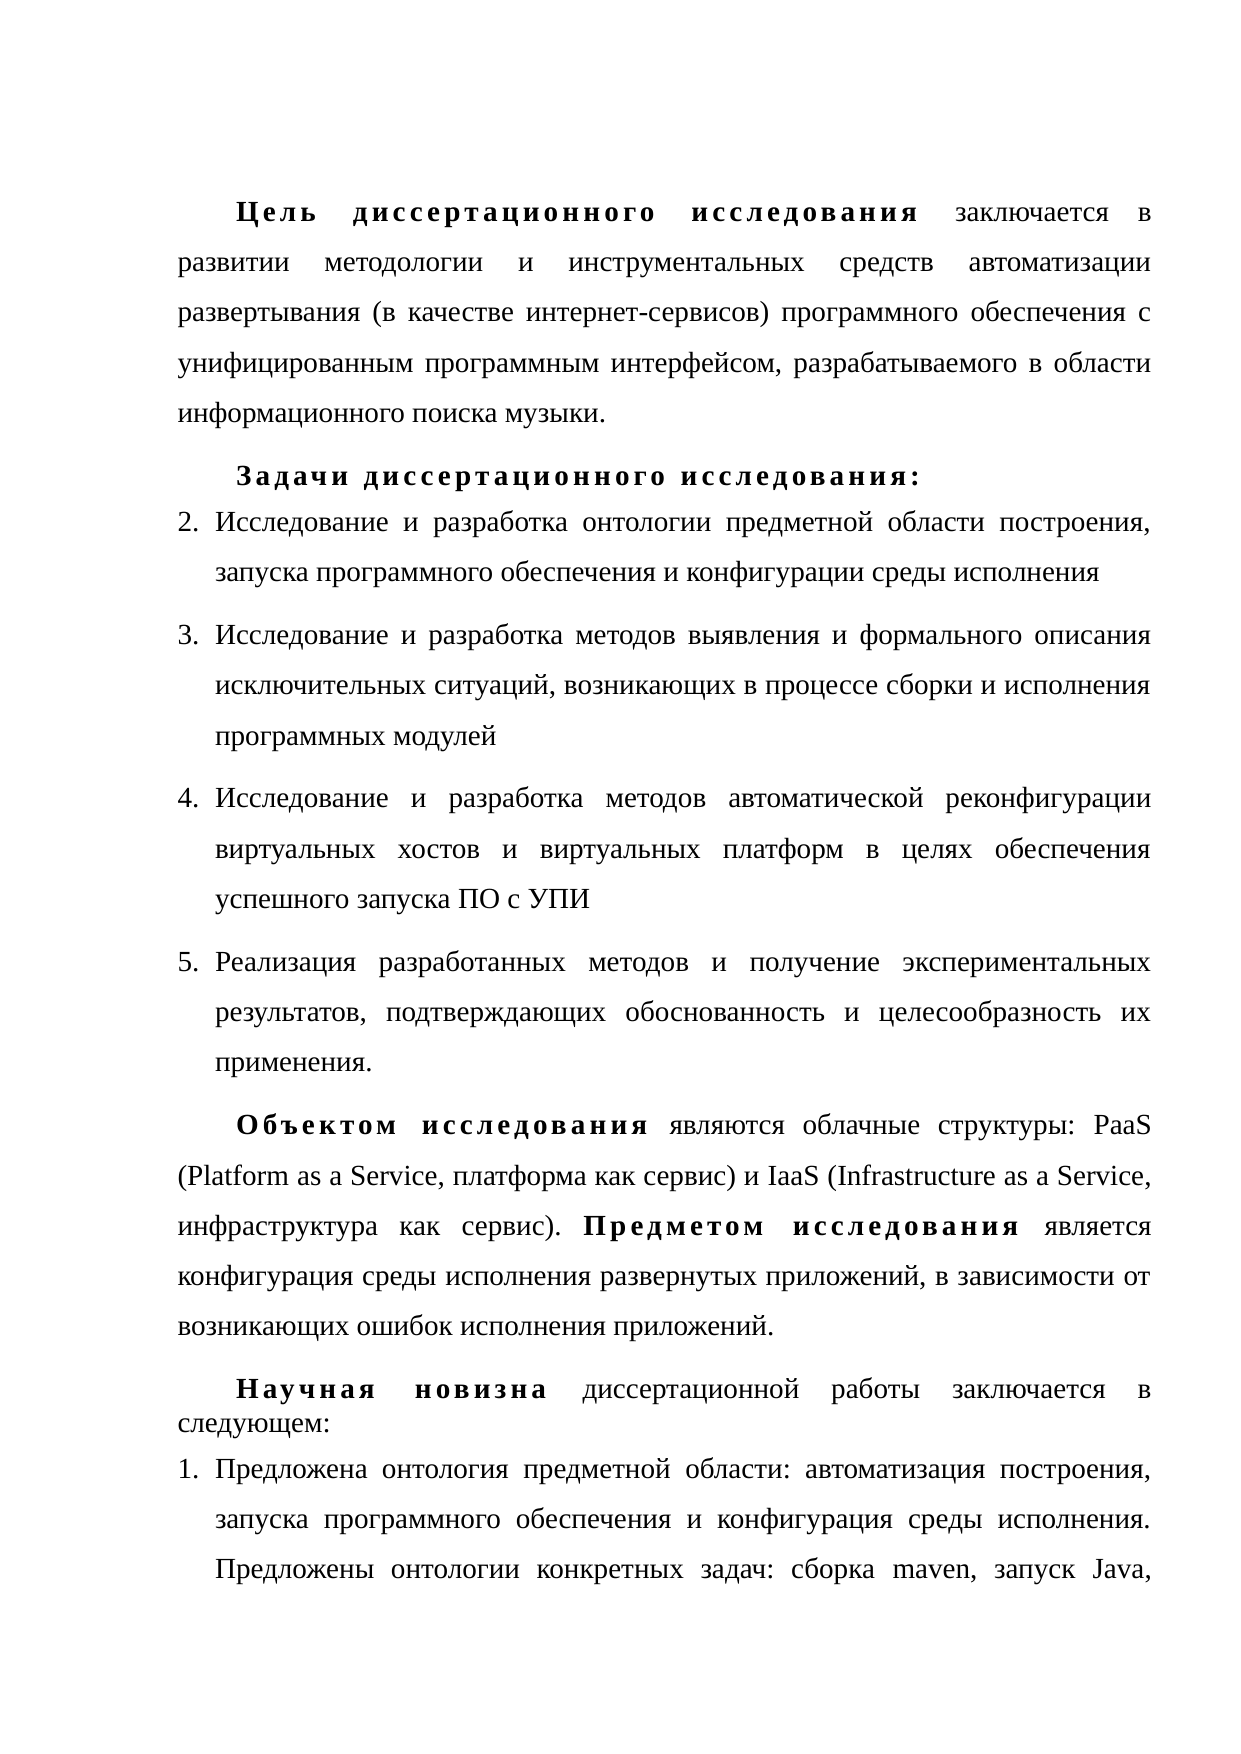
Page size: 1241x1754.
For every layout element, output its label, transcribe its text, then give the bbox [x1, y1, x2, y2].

list Предложена онтология предметной области: автоматизация построения, запуска программного обеспечения и конфигурация среды исполнения. Предложены онтологии конкретных задач: сборка maven, запуск Java, [177, 1451, 1152, 1585]
list Исследование и разработка методов выявления и формального описания исключительных ситуаций, возникающих в процессе сборки и исполнения программных модулей [177, 617, 1152, 751]
list Исследование и разработка методов автоматической реконфигурации виртуальных хостов и виртуальных платформ в целях обеспечения успешного запуска ПО с УПИ [177, 780, 1152, 914]
text Объектом исследования являются облачные структуры: PaaS (Platform as a Service, платформа как сервис) и IaaS (Infrastructure as a Service, инфраструктура как сервис). Предметом исследования является конфигурация среды исполнения развернутых приложений, в зависимости от возникающих ошибок исполнения приложений. [177, 1107, 1152, 1342]
list Исследование и разработка онтологии предметной области построения, запуска программного обеспечения и конфигурации среды исполнения [177, 504, 1152, 588]
list Реализация разработанных методов и получение экспериментальных результатов, подтверждающих обоснованность и целесообразность их применения. [177, 944, 1152, 1078]
text Научная новизна диссертационной работы заключается в следующем: [177, 1371, 1152, 1438]
text Задачи диссертационного исследования: [177, 458, 1152, 491]
text Цель диссертационного исследования заключается в развитии методологии и инструментальных средств автоматизации развертывания (в качестве интернет-сервисов) программного обеспечения с унифицированным программным интерфейсом, разрабатываемого в области информационного поиска музыки. [177, 194, 1152, 428]
